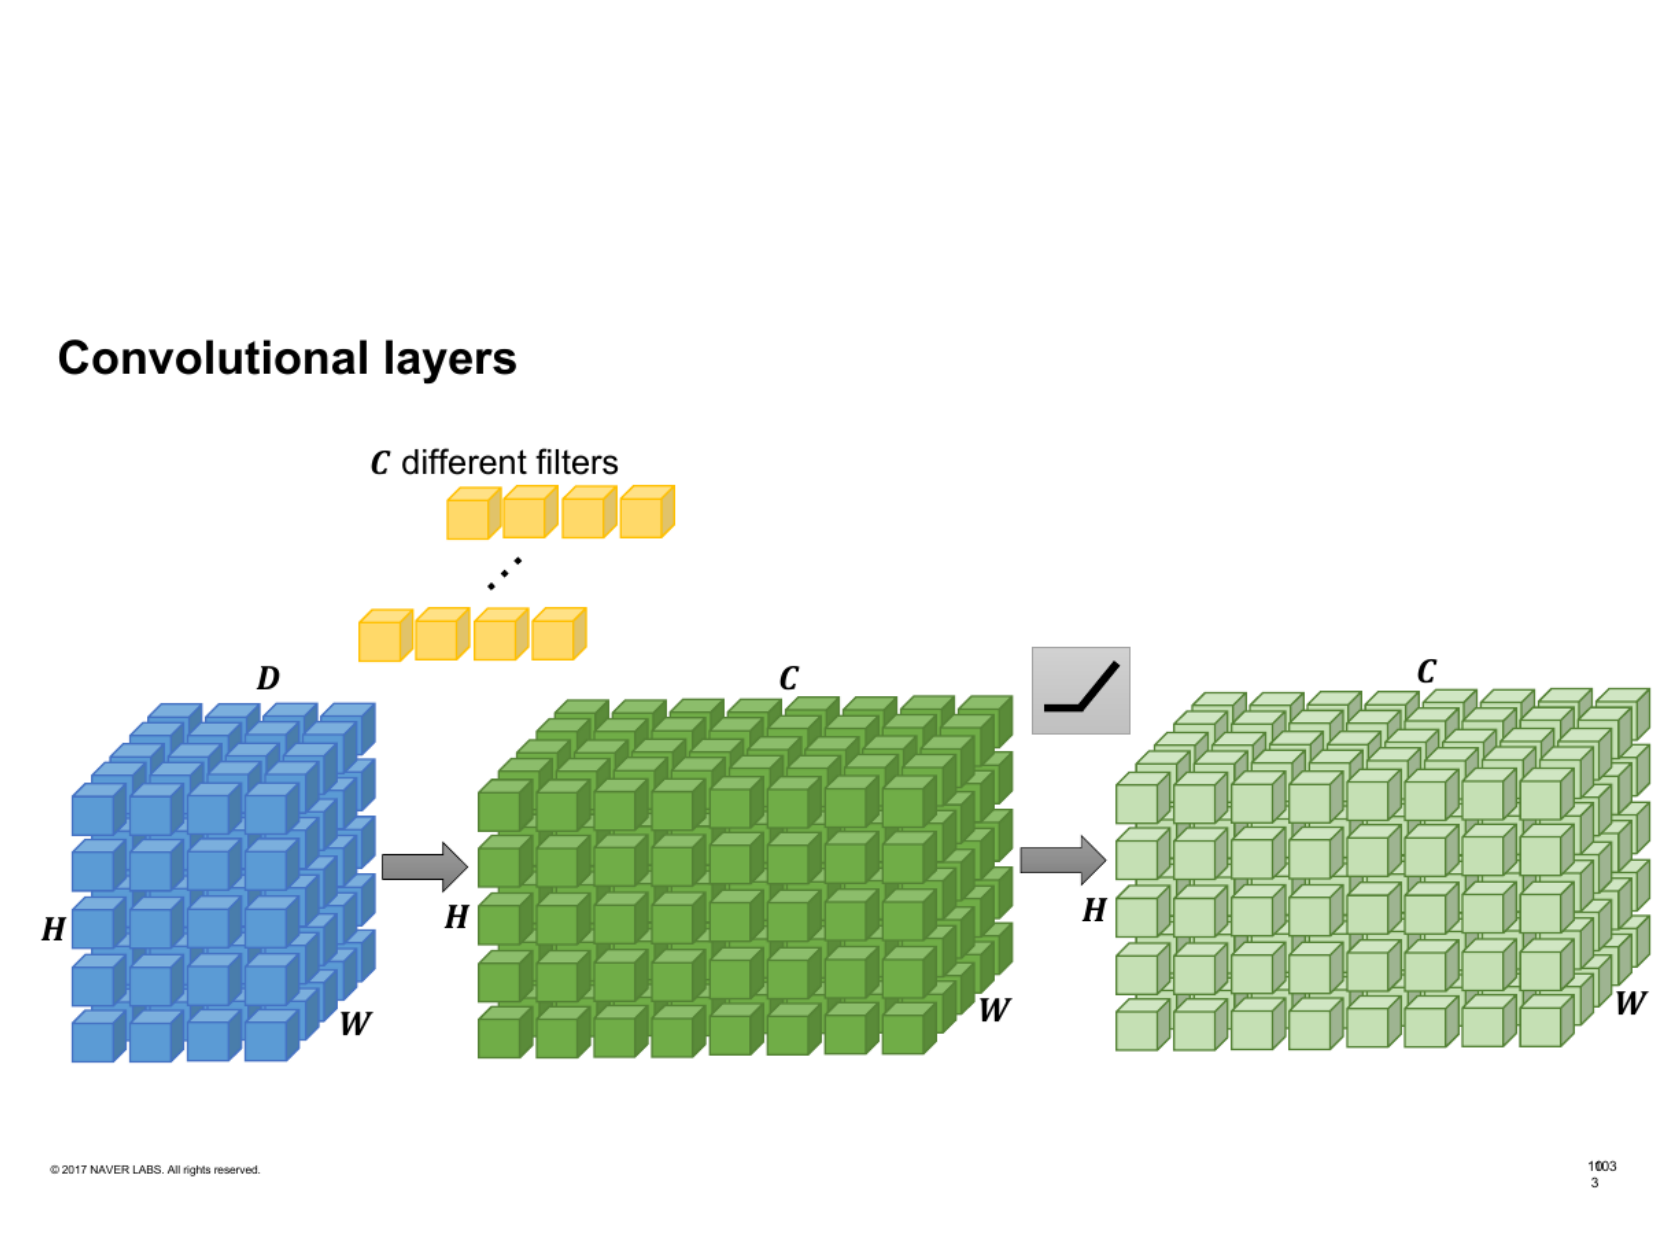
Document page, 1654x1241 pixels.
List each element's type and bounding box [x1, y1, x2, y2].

picture [2, 293, 1654, 1215]
